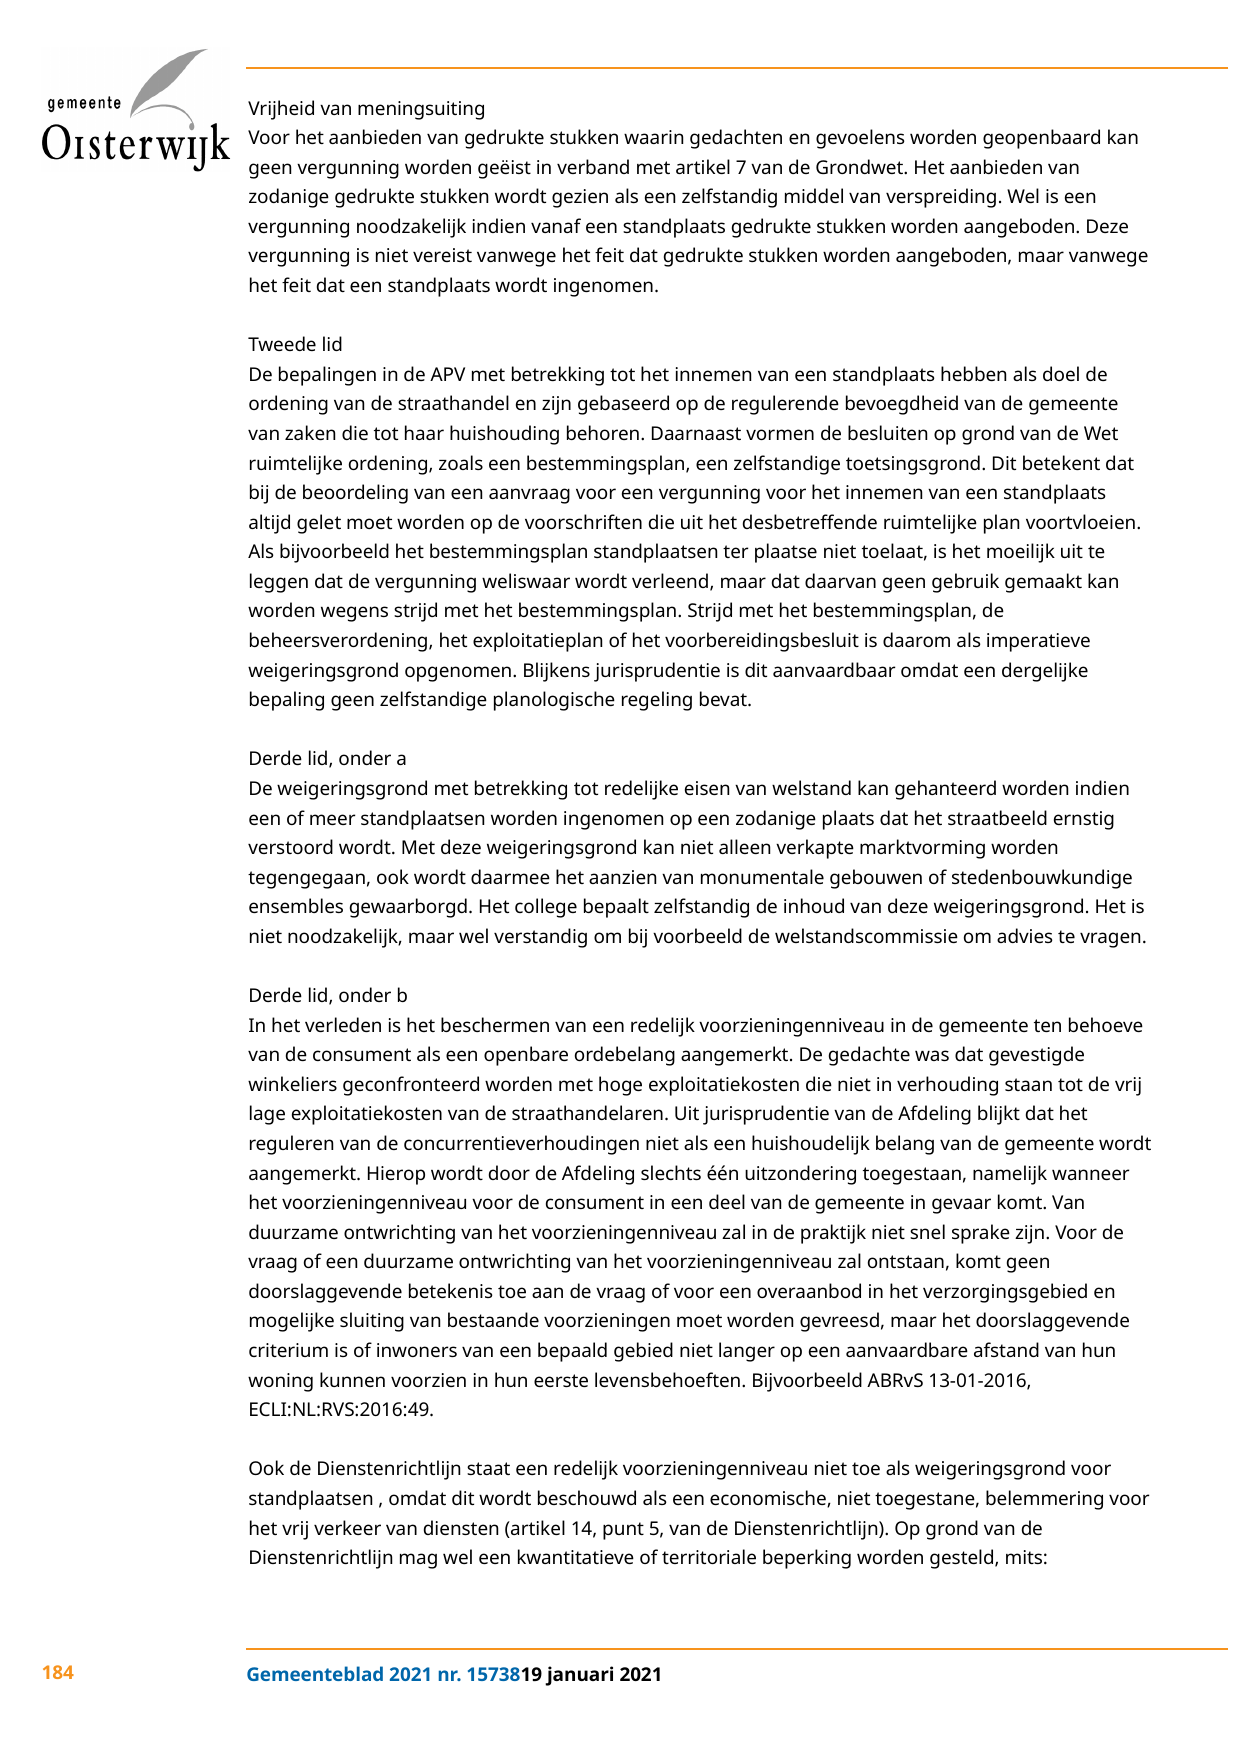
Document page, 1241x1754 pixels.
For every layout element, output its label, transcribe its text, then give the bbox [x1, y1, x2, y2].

text De weigeringsgrond met betrekking tot redelijke eisen van welstand kan gehanteerd worden indien een of meer standplaatsen worden ingenomen op een zodanige plaats dat het straatbeeld ernstig verstoord wordt. Met deze weigeringsgrond kan niet alleen verkapte marktvorming worden tegengegaan, ook wordt daarmee het aanzien van monumentale gebouwen of stedenbouwkundige ensembles gewaarborgd. Het college bepaalt zelfstandig de inhoud van deze weigeringsgrond. Het is niet noodzakelijk, maar wel verstandig om bij voorbeeld de welstandscommissie om advies te vragen. [248, 775, 1152, 949]
text Ook de Dienstenrichtlijn staat een redelijk voorzieningenniveau niet toe als weigeringsgrond voor standplaatsen , omdat dit wordt beschouwd als een economische, niet toegestane, belemmering voor het vrij verkeer van diensten (artikel 14, punt 5, van de Dienstenrichtlijn). Op grond van de Dienstenrichtlijn mag wel een kwantitatieve of territoriale beperking worden gesteld, mits: [248, 1456, 1152, 1570]
picture [41, 47, 231, 172]
text Voor het aanbieden van gedrukte stukken waarin gedachten en gevoelens worden geopenbaard kan geen vergunning worden geëist in verband met artikel 7 van de Grondwet. Het aanbieden van zodanige gedrukte stukken wordt gezien als een zelfstandig middel van verspreiding. Wel is een vergunning noodzakelijk indien vanaf een standplaats gedrukte stukken worden aangeboden. Deze vergunning is niet vereist vanwege het feit dat gedrukte stukken worden aangeboden, maar vanwege het feit dat een standplaats wordt ingenomen. [248, 124, 1152, 298]
text Tweede lid [248, 331, 1152, 357]
text Derde lid, onder a [248, 746, 1152, 771]
text De bepalingen in de APV met betrekking tot het innemen van een standplaats hebben als doel de ordening van de straathandel en zijn gebaseerd op de regulerende bevoegdheid van de gemeente van zaken die tot haar huishouding behoren. Daarnaast vormen de besluiten op grond van de Wet ruimtelijke ordening, zoals een bestemmingsplan, een zelfstandige toetsingsgrond. Dit betekent dat bij de beoordeling van een aanvraag voor een vergunning voor het innemen van een standplaats altijd gelet moet worden op de voorschriften die uit het desbetreffende ruimtelijke plan voortvloeien. [248, 361, 1152, 535]
text In het verleden is het beschermen van een redelijk voorzieningenniveau in de gemeente ten behoeve van de consument als een openbare ordebelang aangemerkt. De gedachte was dat gevestigde winkeliers geconfronteerd worden met hoge exploitatiekosten die niet in verhouding staan tot de vrij lage exploitatiekosten van de straathandelaren. Uit jurisprudentie van de Afdeling blijkt dat het reguleren van de concurrentieverhoudingen niet als een huishoudelijk belang van de gemeente wordt aangemerkt. Hierop wordt door de Afdeling slechts één uitzondering toegestaan, namelijk wanneer het voorzieningenniveau voor de consument in een deel van de gemeente in gevaar komt. Van duurzame ontwrichting van het voorzieningenniveau zal in de praktijk niet snel sprake zijn. Voor de vraag of een duurzame ontwrichting van het voorzieningenniveau zal ontstaan, komt geen doorslaggevende betekenis toe aan de vraag of voor een overaanbod in het verzorgingsgebied en mogelijke sluiting van bestaande voorzieningen moet worden gevreesd, maar het doorslaggevende criterium is of inwoners van een bepaald gebied niet langer op een aanvaardbare afstand van hun woning kunnen voorzien in hun eerste levensbehoeften. Bijvoorbeeld ABRvS 13-01-2016, ECLI:NL:RVS:2016:49. [248, 1012, 1152, 1422]
text Vrijheid van meningsuiting [248, 95, 1152, 121]
text Derde lid, onder b [248, 982, 1152, 1008]
text Als bijvoorbeeld het bestemmingsplan standplaatsen ter plaatse niet toelaat, is het moeilijk uit te leggen dat de vergunning weliswaar wordt verleend, maar dat daarvan geen gebruik gemaakt kan worden wegens strijd met het bestemmingsplan. Strijd met het bestemmingsplan, de beheersverordening, het exploitatieplan of het voorbereidingsbesluit is daarom als imperatieve weigeringsgrond opgenomen. Blijkens jurisprudentie is dit aanvaardbaar omdat een dergelijke bepaling geen zelfstandige planologische regeling bevat. [248, 538, 1152, 712]
